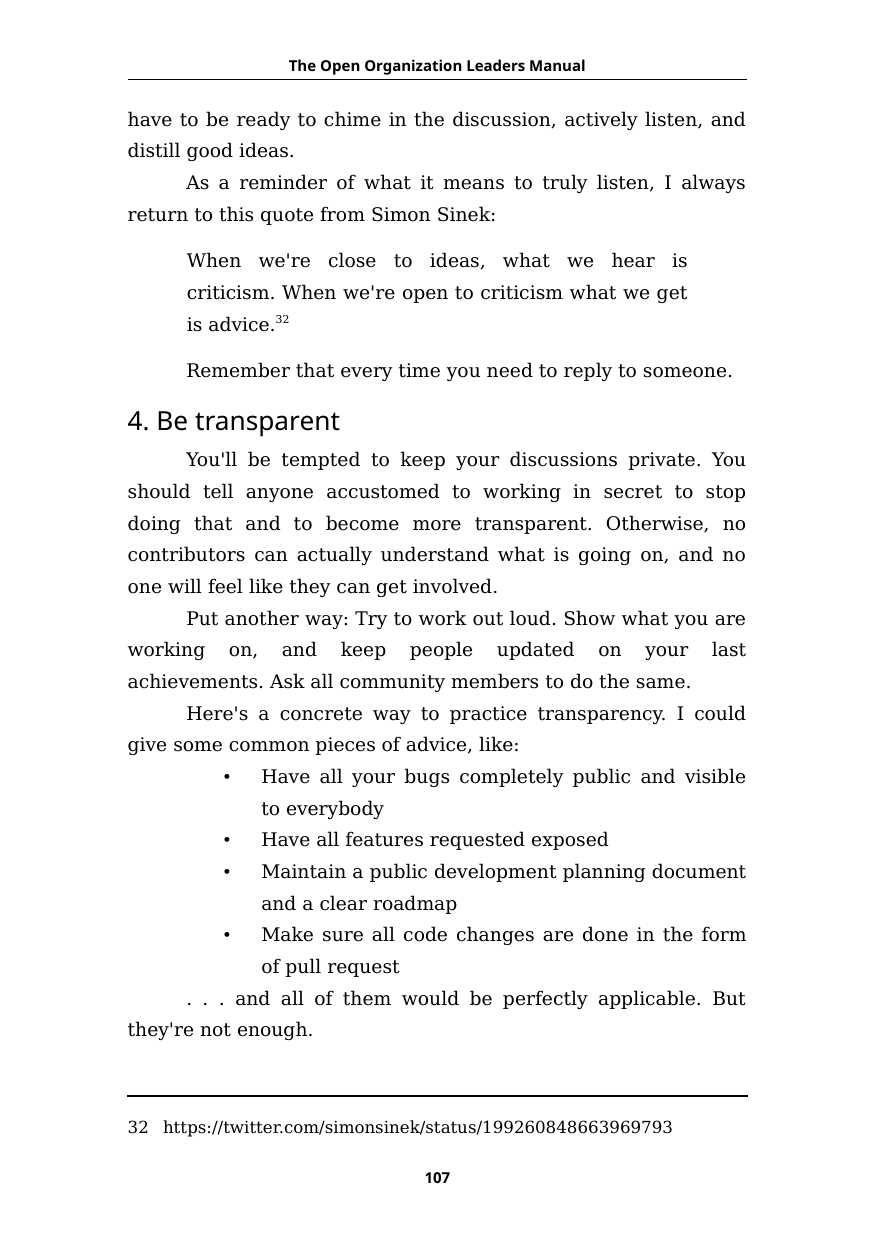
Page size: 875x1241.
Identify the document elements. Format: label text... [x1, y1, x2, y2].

text You'll be tempted to keep your discussions private. You should tell anyone accustomed to working in secret to stop doing that and to become more transparent. Otherwise, no contributors can actually understand what is going on, and no one will feel like they can get involved. [127, 449, 747, 598]
list Have all features requested exposed [223, 829, 747, 851]
subtitle 4. Be transparent [127, 407, 747, 437]
text When we're close to ideas, what we hear is criticism. When we're open to criticism what we get is advice. [187, 250, 688, 336]
list Maintain a public development planning document and a clear roadmap [223, 861, 747, 915]
text Remember that every time you need to reply to someone. [127, 360, 747, 382]
text https://twitter.com/simonsinek/status/199260848663969793 [127, 1118, 747, 1138]
text As a reminder of what it means to truly listen, I always return to this quote from Simon Sinek: [127, 172, 747, 226]
list Make sure all code changes are done in the form of pull request [223, 924, 747, 978]
text . . . and all of them would be perfectly applicable. But they're not enough. [127, 988, 747, 1041]
text Here's a concrete way to practice transparency. I could give some common pieces of advice, like: [127, 703, 747, 756]
text have to be ready to chime in the discussion, actively listen, and distill good ideas. [127, 109, 747, 162]
text Put another way: Try to work out loud. Show what you are working on, and keep people updated on your last achievements. Ask all community members to do the same. [127, 608, 747, 693]
list Have all your bugs completely public and visible to everybody [223, 766, 747, 820]
